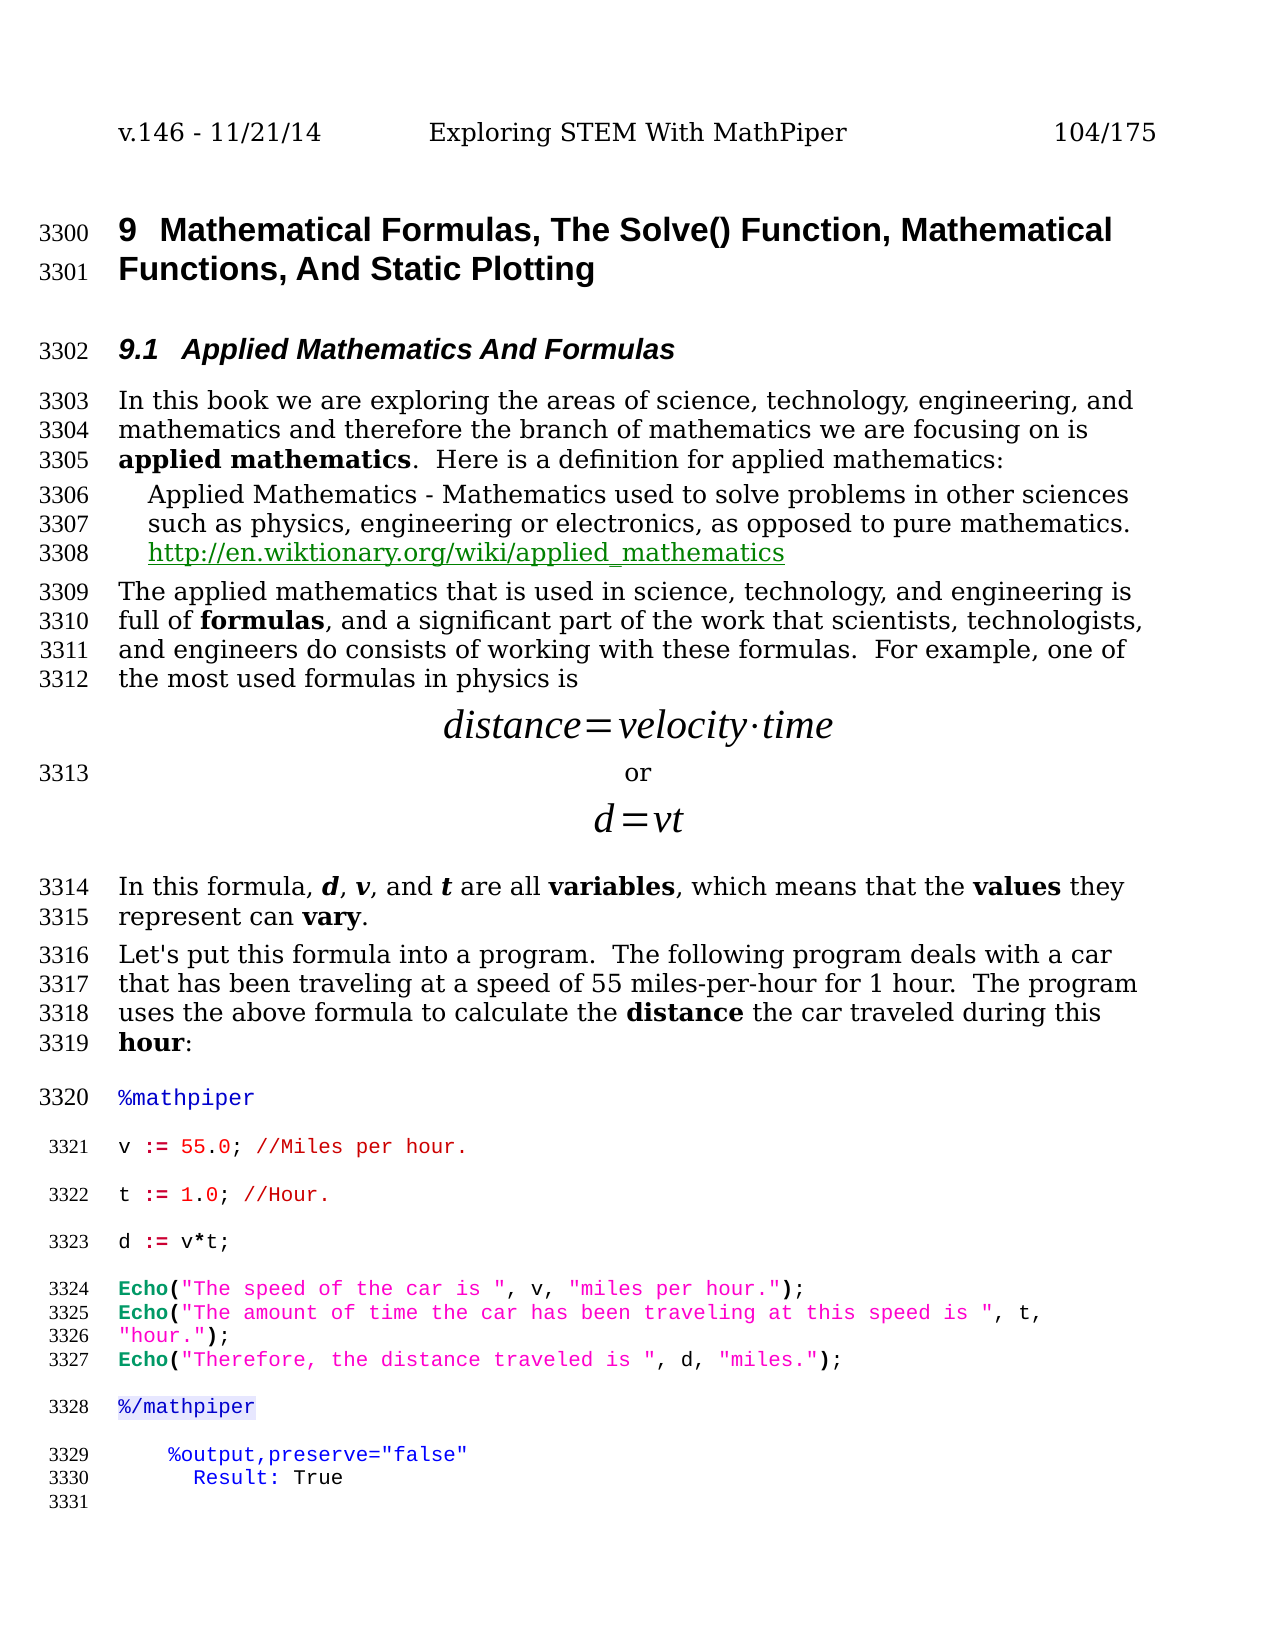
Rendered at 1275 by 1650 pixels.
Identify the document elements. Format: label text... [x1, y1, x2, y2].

text Echo("Therefore, the distance traveled is ", d, "miles."); [118, 1349, 1157, 1373]
text In this formula, d, v, and t are all variables, which means that the values they represent can vary. [118, 872, 1157, 931]
text or [118, 758, 1157, 787]
text v := 55.0; //Miles per hour. [118, 1136, 1157, 1160]
text Applied Mathematics - Mathematics used to solve problems in other sciences such as physics, engineering or electronics, as opposed to pure mathematics. http://en.wiktionary.org/wiki/applied_mathematics [148, 480, 1157, 568]
text In this book we are exploring the areas of science, technology, engineering, and mathematics and therefore the branch of mathematics we are focusing on is applied mathematics. Here is a definition for applied mathematics: [118, 387, 1157, 474]
text Echo("The amount of time the car has been traveling at this speed is ", t, "hour."); [118, 1302, 1157, 1349]
text The applied mathematics that is used in science, technology, and engineering is full of formulas, and a significant part of the work that scientists, technologists, and engineers do consists of working with these formulas. For example, one of the most used formulas in physics is [118, 577, 1157, 694]
subtitle Mathematical Formulas, The Solve() Function, Mathematical Functions, And Static Plotting [118, 210, 1157, 287]
text Result: True [118, 1467, 1157, 1491]
text %mathpiper [118, 1087, 1157, 1113]
text d := v*t; [118, 1231, 1157, 1254]
text %/mathpiper [118, 1396, 1157, 1420]
subtitle Applied Mathematics And Formulas [118, 332, 1157, 366]
text Echo("The speed of the car is ", v, "miles per hour."); [118, 1278, 1157, 1302]
text Let's put this formula into a program. The following program deals with a car that has been traveling at a speed of 55 miles-per-hour for 1 hour. The program uses the above formula to calculate the distance the car traveled during this hour: [118, 940, 1157, 1057]
text %output,preserve="false" [118, 1444, 1157, 1467]
text t := 1.0; //Hour. [118, 1183, 1157, 1207]
